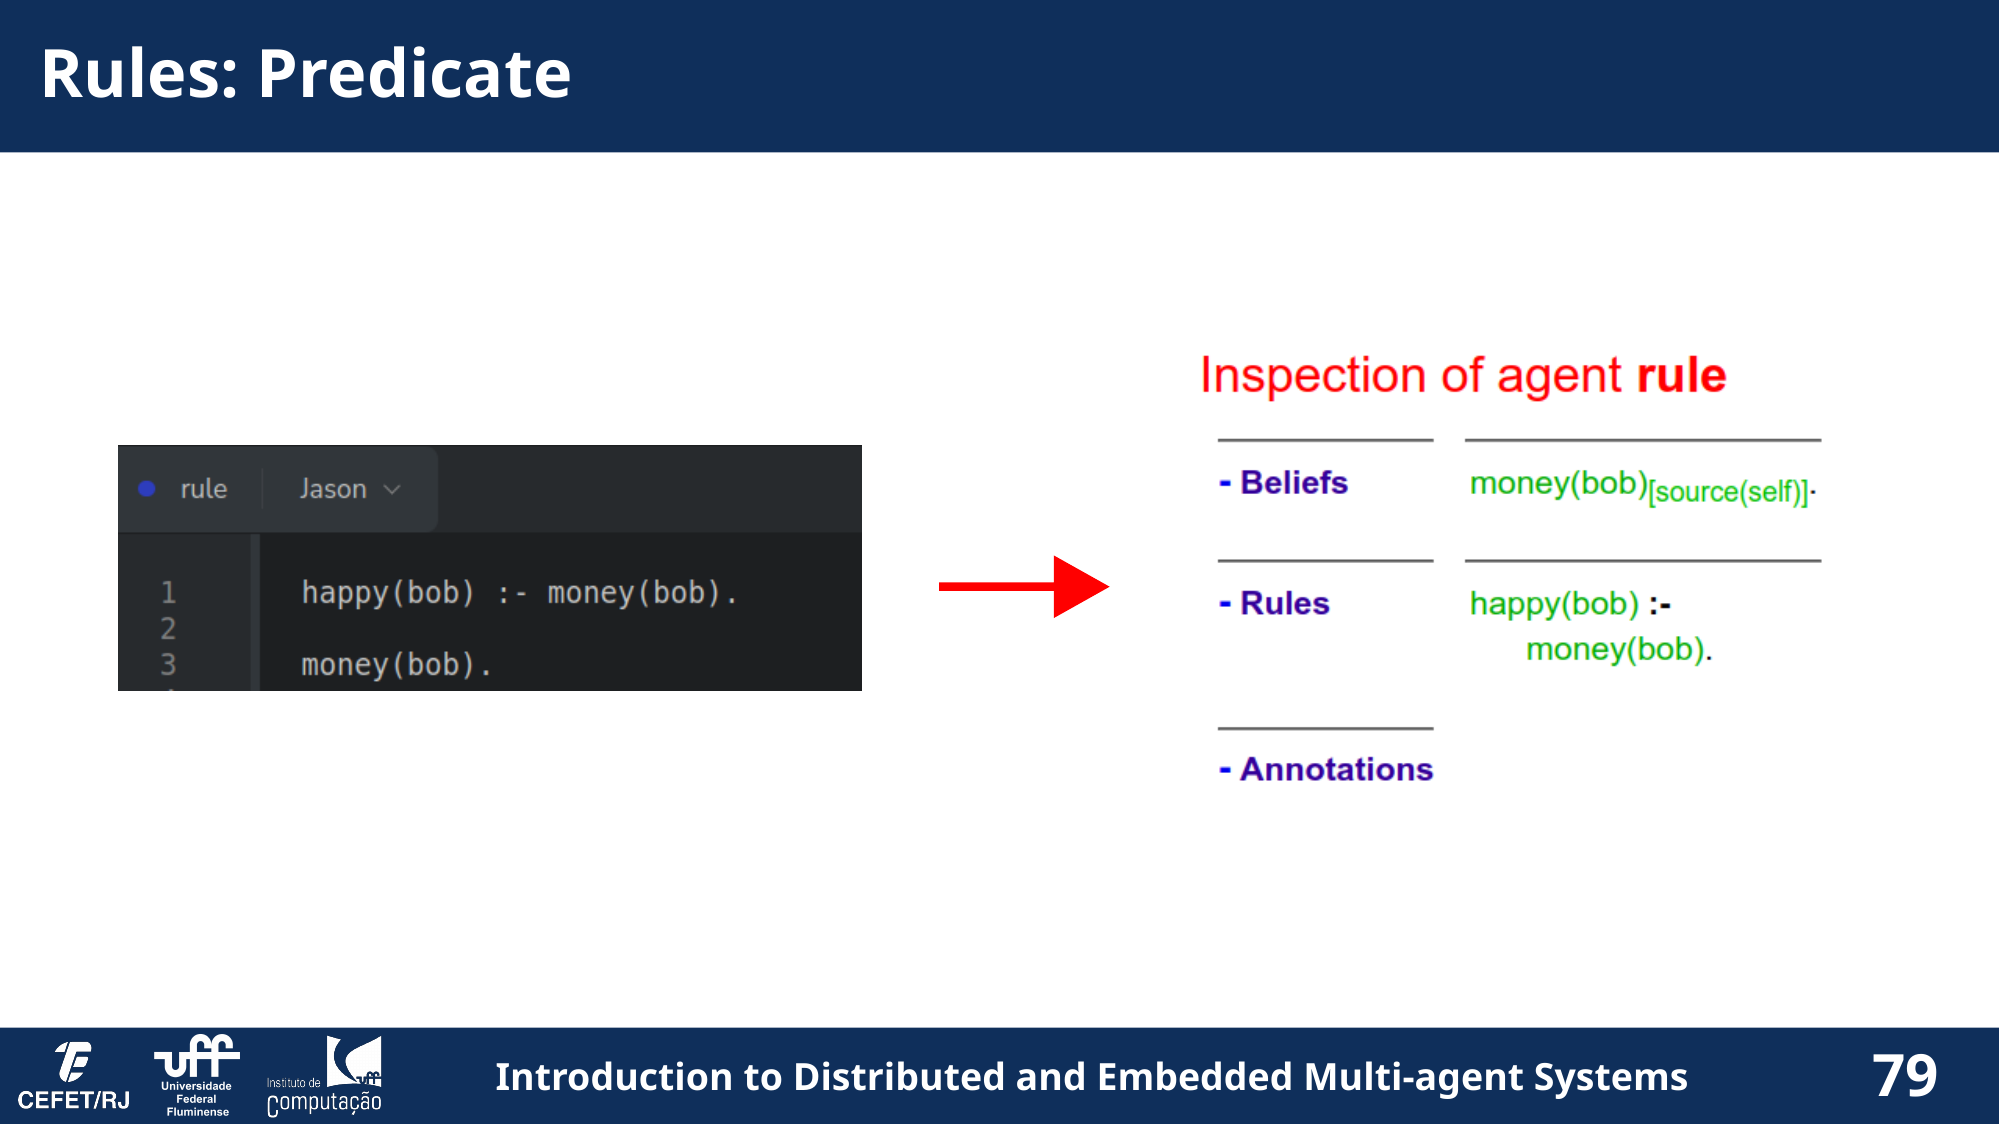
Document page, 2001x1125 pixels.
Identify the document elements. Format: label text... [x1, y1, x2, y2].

picture [118, 445, 862, 691]
text_box [939, 555, 1110, 619]
picture [153, 1033, 241, 1121]
picture [265, 1033, 383, 1118]
picture [1187, 342, 1850, 798]
picture [18, 1021, 129, 1125]
text_box Rules: Predicate [25, 23, 1999, 119]
